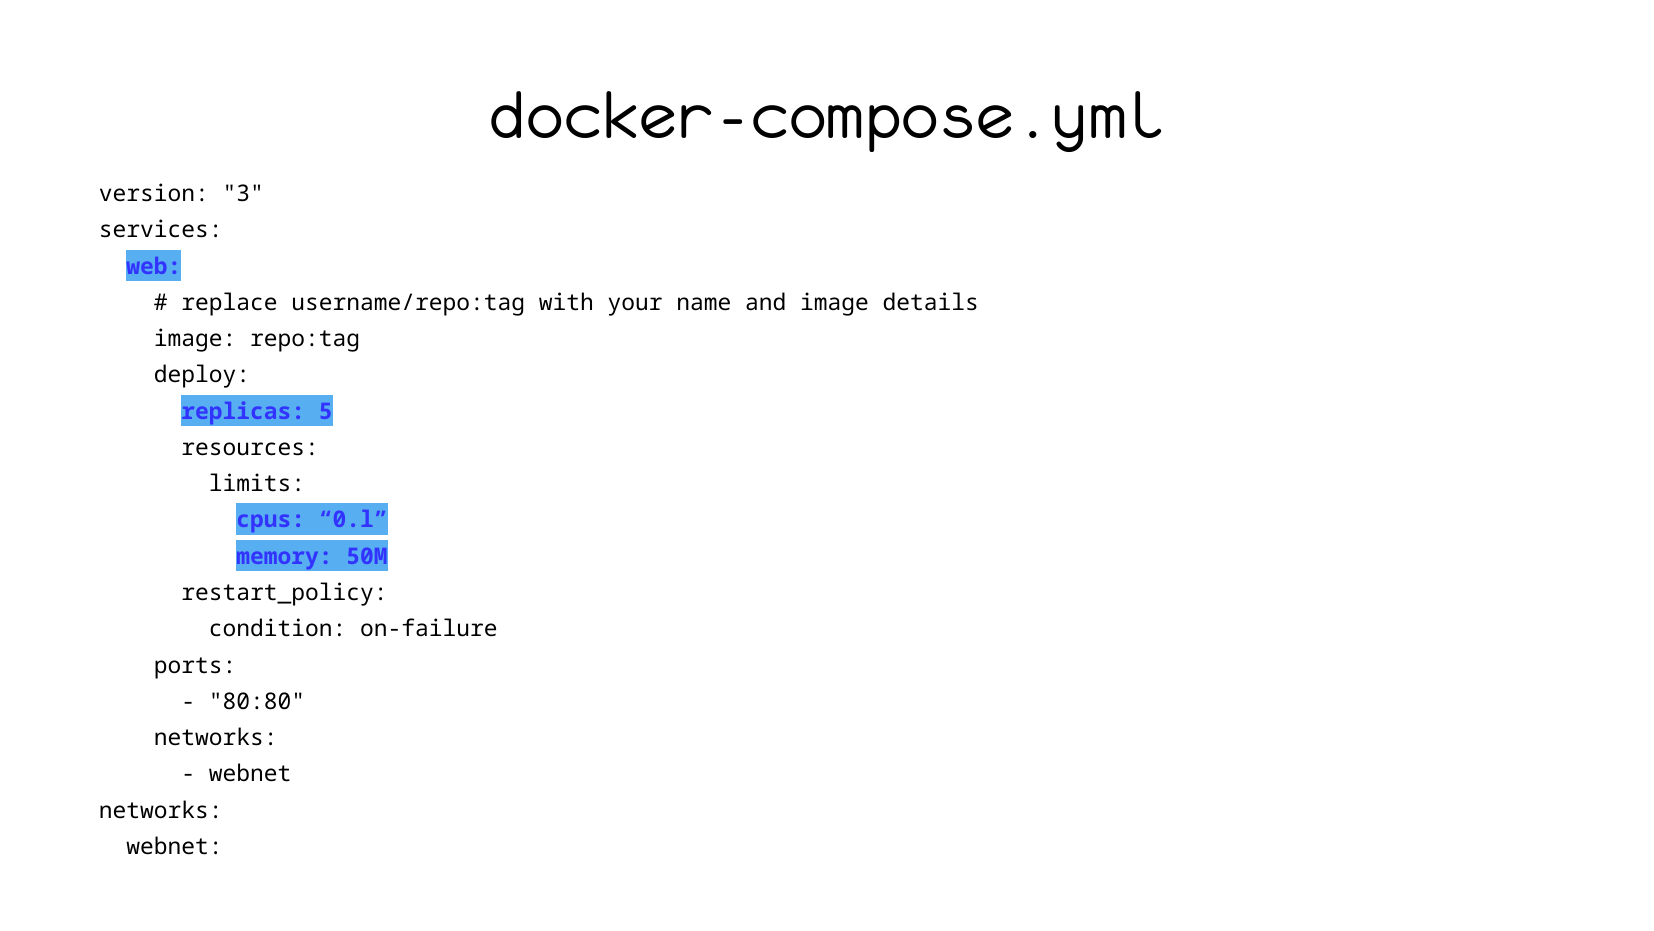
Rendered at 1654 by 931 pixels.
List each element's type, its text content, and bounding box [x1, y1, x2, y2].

title docker-compose.yml [82, 37, 1571, 177]
list version: "3" services: web: # replace username/repo:tag with your name and image details image: repo:tag deploy: replicas: 5 resources: limits: cpus: “0.l” memory: 50M restart_policy: condition: on-failure ports: - "80:80" networks: - webnet networks: webnet: [82, 177, 1571, 875]
